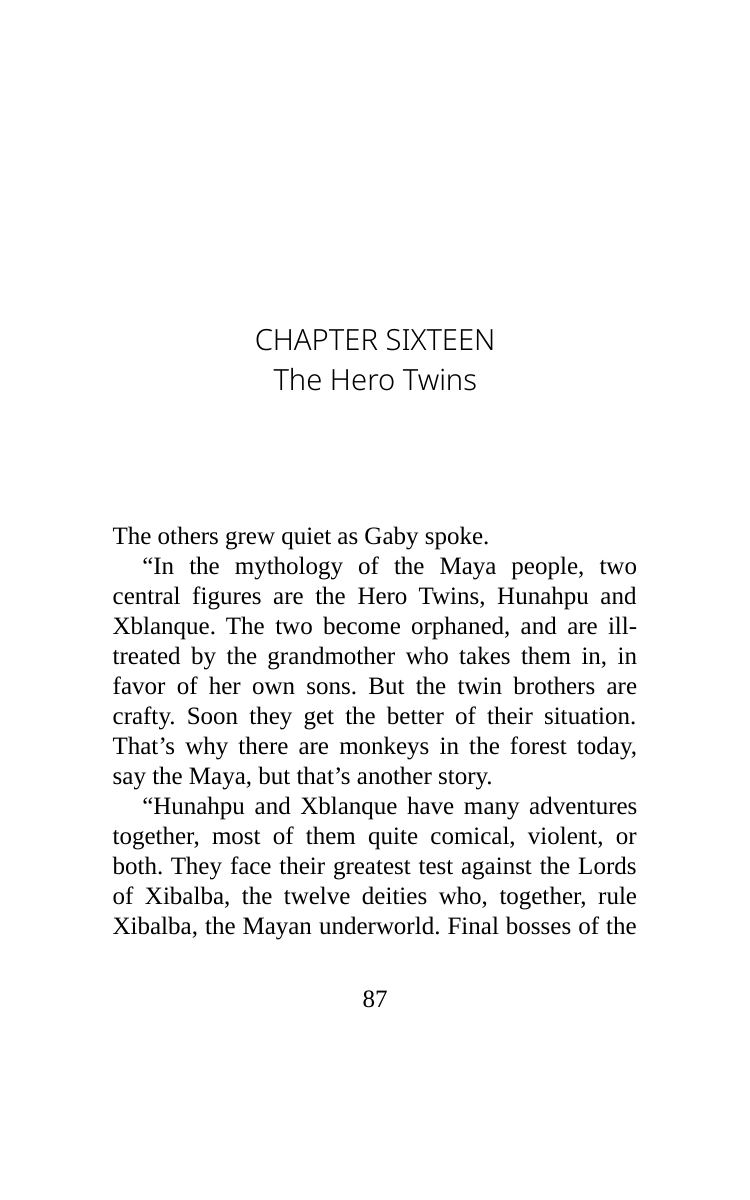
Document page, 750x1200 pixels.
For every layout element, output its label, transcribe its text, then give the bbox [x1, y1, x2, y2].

text “Hunahpu and Xblanque have many adventures together, most of them quite comical, violent, or both. They face their greatest test against the Lords of Xibalba, the twelve deities who, together, rule Xibalba, the Mayan underworld. Final bosses of the [112, 790, 637, 940]
text The others grew quiet as Gaby spoke. [112, 520, 637, 550]
text “In the mythology of the Maya people, two central figures are the Hero Twins, Hunahpu and Xblanque. The two become orphaned, and are ill-treated by the grandmother who takes them in, in favor of her own sons. But the twin brothers are crafty. Soon they get the better of their situation. That’s why there are monkeys in the forest today, say the Maya, but that’s another story. [112, 550, 637, 790]
subtitle CHAPTER SIXTEEN The Hero Twins [112, 319, 637, 399]
